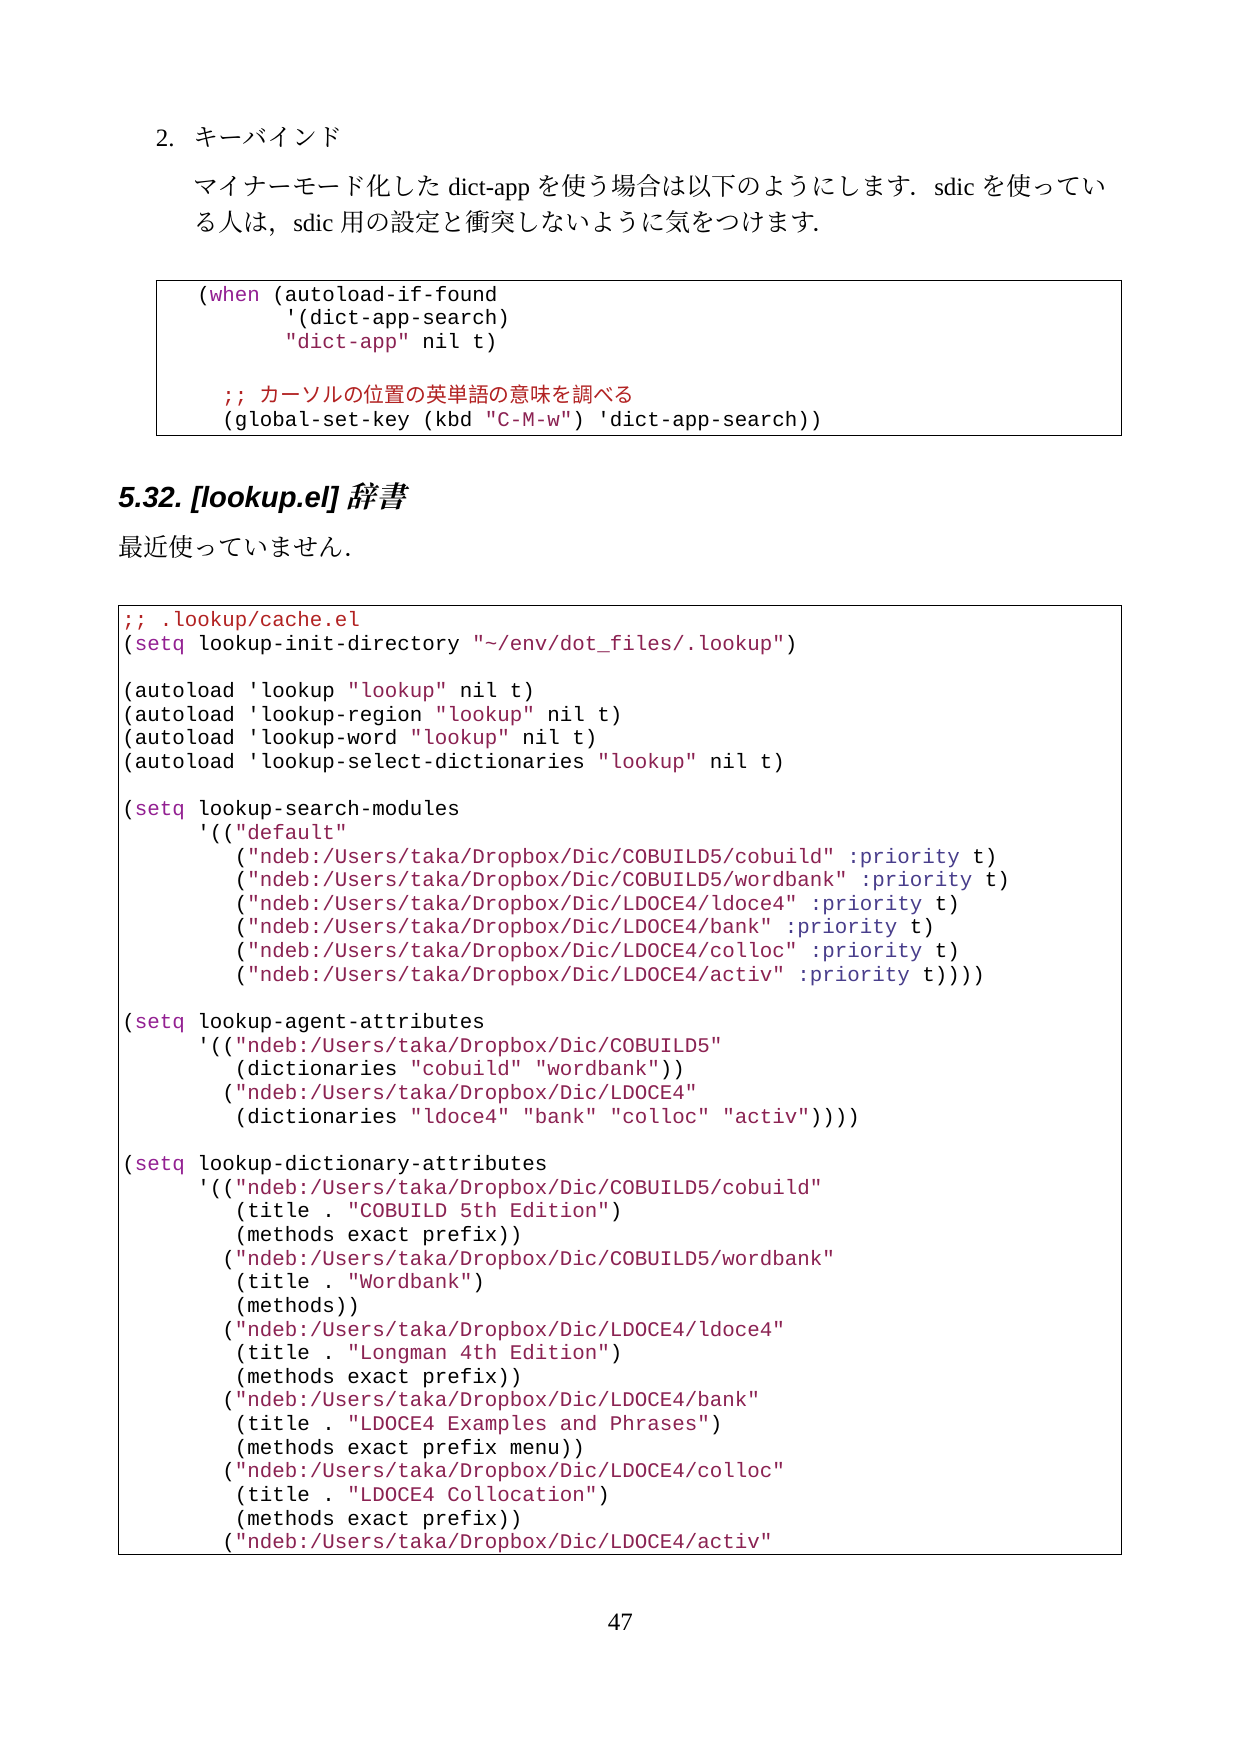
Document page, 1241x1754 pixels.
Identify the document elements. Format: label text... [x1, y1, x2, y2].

text ("ndeb:/Users/taka/Dropbox/Dic/COBUILD5/cobuild" :priority t) [119, 842, 1121, 865]
list ;; カーソルの位置の英単語の意味を調べる [157, 374, 1121, 405]
text ("ndeb:/Users/taka/Dropbox/Dic/LDOCE4/ldoce4" :priority t) [119, 889, 1121, 913]
text (autoload 'lookup-word "lookup" nil t) [119, 723, 1121, 747]
text ("ndeb:/Users/taka/Dropbox/Dic/LDOCE4/colloc" :priority t) [119, 936, 1121, 960]
text (methods exact prefix)) [119, 1220, 1121, 1244]
list '(dict-app-search) [157, 303, 1121, 327]
list キーバインド [156, 118, 1122, 154]
text (methods exact prefix)) [119, 1504, 1121, 1527]
text (setq lookup-search-modules [119, 794, 1121, 818]
text (dictionaries "ldoce4" "bank" "colloc" "activ")))) [119, 1102, 1121, 1125]
text (autoload 'lookup-select-dictionaries "lookup" nil t) [119, 747, 1121, 771]
text (methods exact prefix menu)) [119, 1433, 1121, 1456]
list "dict-app" nil t) [157, 327, 1121, 351]
text '(("ndeb:/Users/taka/Dropbox/Dic/COBUILD5/cobuild" [119, 1173, 1121, 1196]
text ("ndeb:/Users/taka/Dropbox/Dic/LDOCE4/bank" [119, 1386, 1121, 1409]
text (title . "Wordbank") [119, 1267, 1121, 1291]
subtitle [lookup.el] 辞書 [118, 474, 1122, 516]
text ("ndeb:/Users/taka/Dropbox/Dic/LDOCE4/activ" :priority t)))) [119, 960, 1121, 983]
text (autoload 'lookup-region "lookup" nil t) [119, 700, 1121, 723]
text (methods exact prefix)) [119, 1362, 1121, 1386]
text ("ndeb:/Users/taka/Dropbox/Dic/LDOCE4/bank" :priority t) [119, 913, 1121, 936]
text '(("ndeb:/Users/taka/Dropbox/Dic/COBUILD5" [119, 1031, 1121, 1054]
list (when (autoload-if-found [157, 281, 1121, 303]
text ("ndeb:/Users/taka/Dropbox/Dic/LDOCE4/ldoce4" [119, 1314, 1121, 1338]
list マイナーモード化した dict-app を使う場合は以下のようにします．sdic を使っている人は，sdic 用の設定と衝突しないように気をつけます． [156, 167, 1122, 267]
list (global-set-key (kbd "C-M-w") 'dict-app-search)) [157, 405, 1121, 435]
text (setq lookup-dictionary-attributes [119, 1149, 1121, 1173]
text ("ndeb:/Users/taka/Dropbox/Dic/LDOCE4/colloc" [119, 1456, 1121, 1480]
text (dictionaries "cobuild" "wordbank")) [119, 1054, 1121, 1078]
text (title . "LDOCE4 Collocation") [119, 1480, 1121, 1504]
text (title . "Longman 4th Edition") [119, 1338, 1121, 1362]
text ;; .lookup/cache.el [119, 606, 1121, 629]
text '(("default" [119, 818, 1121, 842]
text (title . "COBUILD 5th Edition") [119, 1196, 1121, 1220]
text (autoload 'lookup "lookup" nil t) [119, 676, 1121, 700]
text ("ndeb:/Users/taka/Dropbox/Dic/COBUILD5/wordbank" :priority t) [119, 865, 1121, 889]
text ("ndeb:/Users/taka/Dropbox/Dic/LDOCE4/activ" [119, 1527, 1121, 1554]
text (title . "LDOCE4 Examples and Phrases") [119, 1409, 1121, 1433]
text (methods)) [119, 1291, 1121, 1314]
text ("ndeb:/Users/taka/Dropbox/Dic/LDOCE4" [119, 1078, 1121, 1102]
text 最近使っていません． [118, 528, 1122, 593]
text ("ndeb:/Users/taka/Dropbox/Dic/COBUILD5/wordbank" [119, 1244, 1121, 1267]
text (setq lookup-agent-attributes [119, 1007, 1121, 1031]
text (setq lookup-init-directory "~/env/dot_files/.lookup") [119, 629, 1121, 652]
